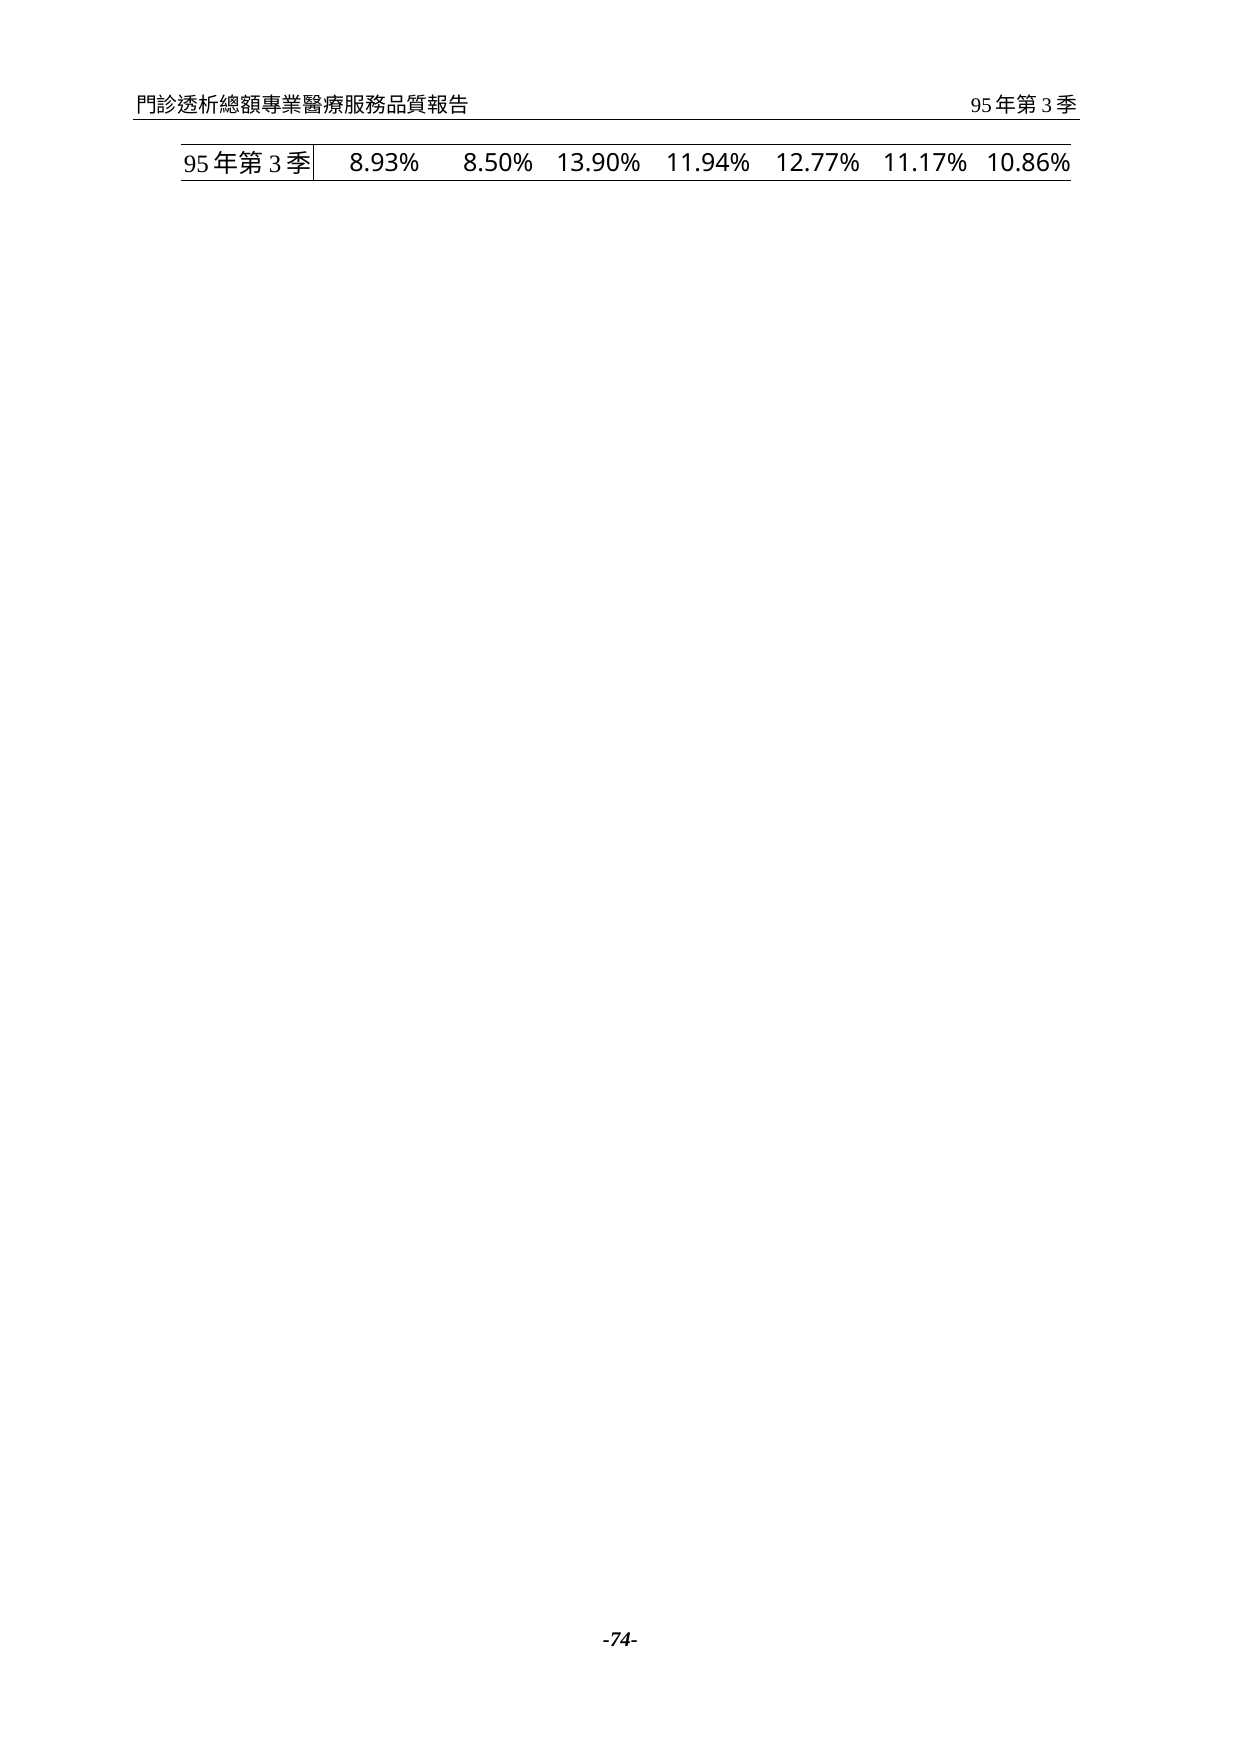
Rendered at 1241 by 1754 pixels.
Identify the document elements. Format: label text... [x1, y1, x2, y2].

table_cell 8.50% [419, 145, 533, 180]
table_cell 12.77% [750, 145, 860, 180]
table_cell 10.86% [967, 145, 1071, 180]
table_cell 13.90% [533, 145, 641, 180]
table_cell 95年第3季 [181, 145, 313, 180]
table_cell 11.17% [860, 145, 967, 180]
table_cell 11.94% [641, 145, 750, 180]
table_cell 8.93% [314, 145, 419, 180]
